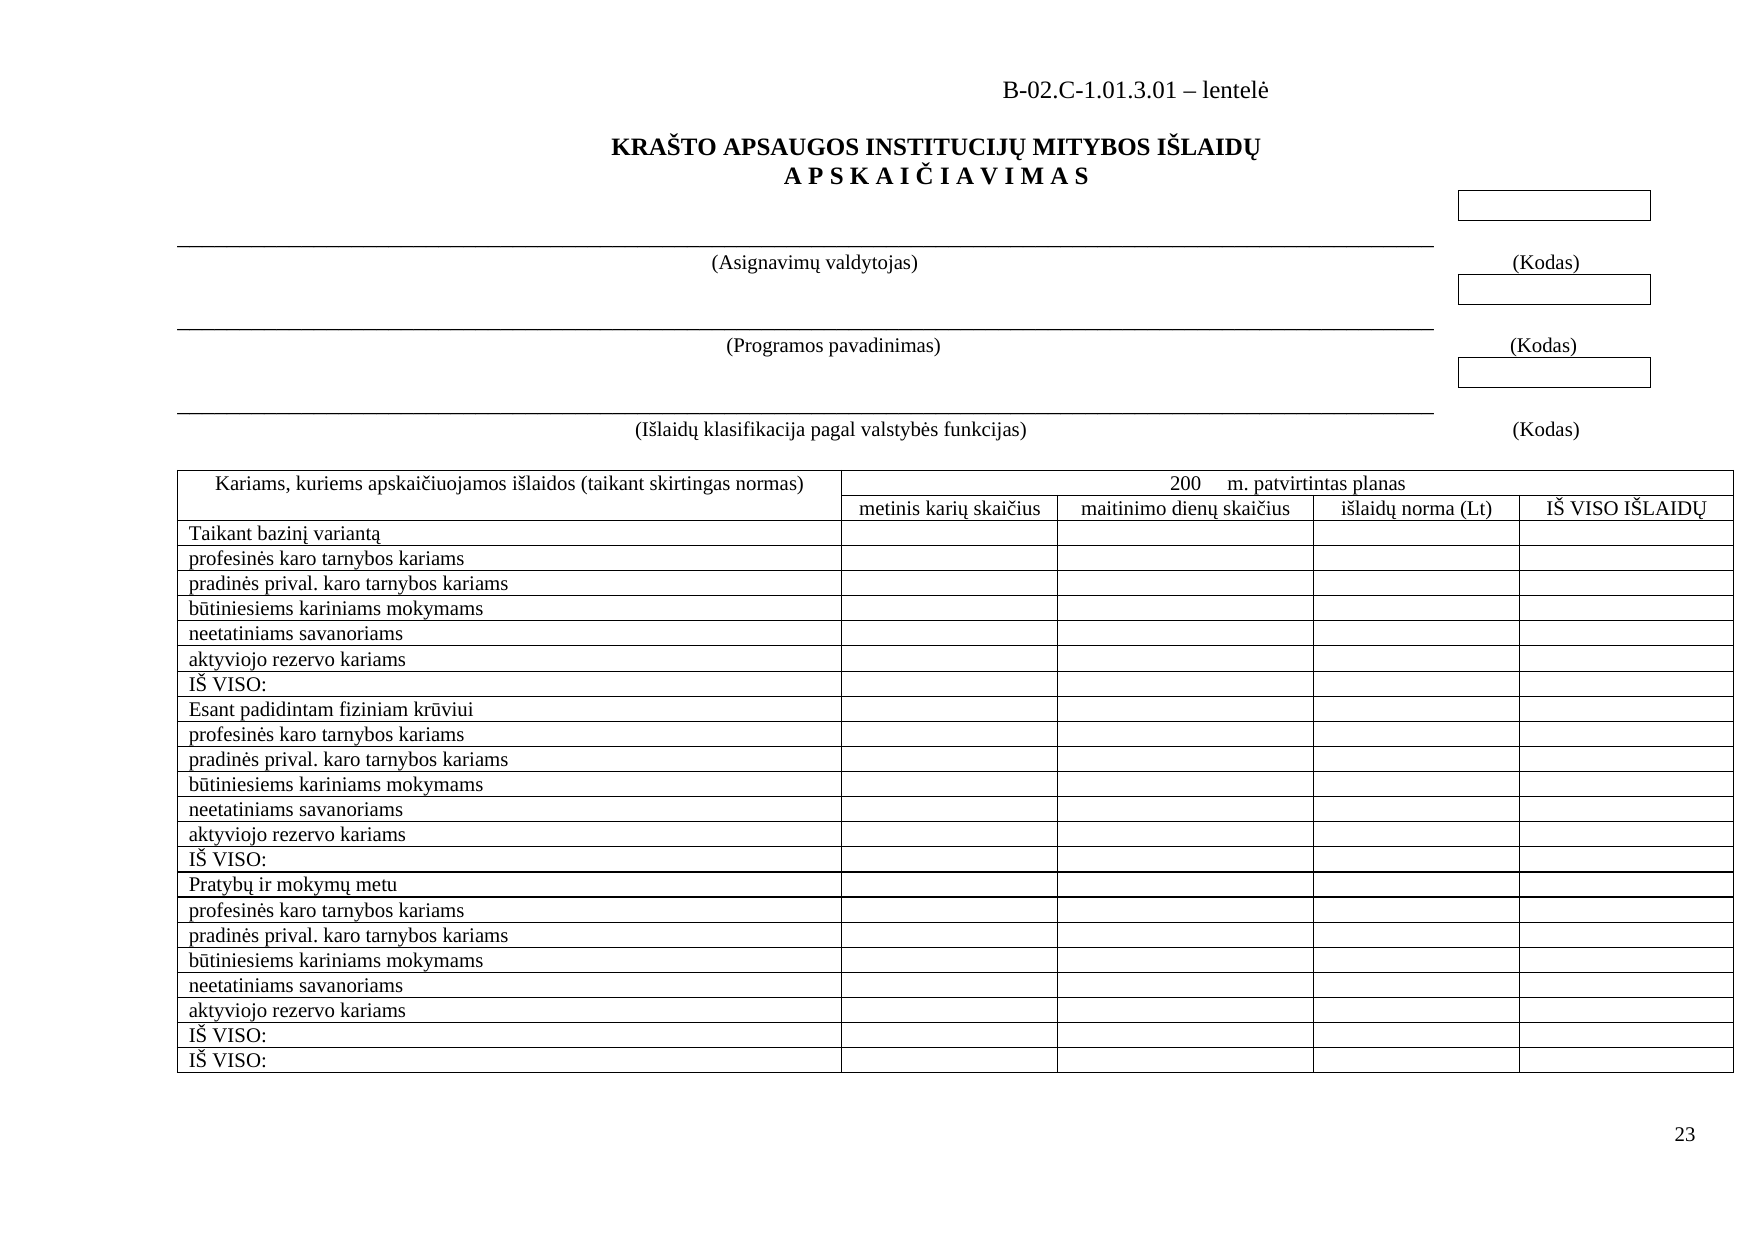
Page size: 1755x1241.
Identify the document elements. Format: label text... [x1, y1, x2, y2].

table_cell [1520, 1048, 1733, 1072]
table_cell IŠ VISO: [178, 1048, 841, 1072]
table_cell [1314, 873, 1519, 896]
table_cell [1058, 1023, 1313, 1047]
table_cell [1520, 722, 1733, 746]
table_cell [1058, 521, 1313, 545]
table_cell aktyviojo rezervo kariams [178, 822, 841, 846]
table_cell [1058, 546, 1313, 570]
table_cell [1058, 747, 1313, 771]
table_cell [1314, 521, 1519, 545]
table_cell [842, 722, 1057, 746]
table_cell [1520, 948, 1733, 972]
table_header [1459, 191, 1650, 220]
table_cell išlaidų norma (Lt) [1314, 496, 1519, 520]
table_cell [1058, 571, 1313, 595]
table_cell [1314, 898, 1519, 922]
table_cell [1314, 973, 1519, 997]
table_cell [1520, 596, 1733, 620]
table_cell [1520, 546, 1733, 570]
table_cell [1314, 1023, 1519, 1047]
table_cell [1058, 822, 1313, 846]
table_cell [1520, 898, 1733, 922]
table_cell [1520, 697, 1733, 721]
table_cell [1314, 1048, 1519, 1072]
text KRAŠTO APSAUGOS INSTITUCIJŲ MITYBOS IŠLAIDŲ [177, 132, 1695, 161]
table_cell [842, 646, 1057, 671]
table_cell būtiniesiems kariniams mokymams [178, 772, 841, 796]
table_cell [1058, 797, 1313, 821]
table_cell Pratybų ir mokymų metu [178, 873, 841, 896]
table_cell IŠ VISO IŠLAIDŲ [1520, 496, 1733, 520]
table_cell [1058, 722, 1313, 746]
table_cell IŠ VISO: [178, 672, 841, 696]
table_cell [842, 546, 1057, 570]
table_cell [1058, 672, 1313, 696]
table_cell IŠ VISO: [178, 847, 841, 871]
table_cell [1058, 998, 1313, 1022]
table_cell būtiniesiems kariniams mokymams [178, 596, 841, 620]
table_cell [1520, 621, 1733, 645]
table_cell neetatiniams savanoriams [178, 973, 841, 997]
table_cell [842, 898, 1057, 922]
table_cell [1058, 923, 1313, 947]
table_cell [1520, 797, 1733, 821]
table_cell IŠ VISO: [178, 1023, 841, 1047]
table_cell [1314, 847, 1519, 871]
table_cell [1058, 697, 1313, 721]
table_cell [842, 596, 1057, 620]
table_header Kariams, kuriems apskaičiuojamos išlaidos (taikant skirtingas normas) [178, 471, 841, 520]
table_cell metinis karių skaičius [842, 496, 1057, 520]
table_cell aktyviojo rezervo kariams [178, 646, 841, 671]
table_cell būtiniesiems kariniams mokymams [178, 948, 841, 972]
table_cell [1058, 948, 1313, 972]
text (Asignavimų valdytojas) (Kodas) [177, 249, 1695, 274]
table_cell maitinimo dienų skaičius [1058, 496, 1313, 520]
table_cell [1058, 873, 1313, 896]
text (Programos pavadinimas) (Kodas) [177, 333, 1695, 357]
table_cell [1314, 998, 1519, 1022]
table_cell pradinės prival. karo tarnybos kariams [178, 747, 841, 771]
table_cell [1314, 697, 1519, 721]
table_cell [1520, 873, 1733, 896]
table_cell profesinės karo tarnybos kariams [178, 546, 841, 570]
table_cell [1314, 672, 1519, 696]
table_cell [1314, 621, 1519, 645]
table_cell [842, 797, 1057, 821]
table_cell [842, 948, 1057, 972]
table_cell [1520, 571, 1733, 595]
text (Išlaidų klasifikacija pagal valstybės funkcijas) (Kodas) [177, 417, 1695, 441]
table_header [1459, 275, 1650, 303]
table_cell [1058, 646, 1313, 671]
table_cell [842, 1023, 1057, 1047]
table_cell [1520, 1023, 1733, 1047]
table_cell [1314, 772, 1519, 796]
table_cell [1058, 772, 1313, 796]
table_cell Esant padidintam fiziniam krūviui [178, 697, 841, 721]
table_cell [1520, 822, 1733, 846]
table_cell [1314, 546, 1519, 570]
table_cell aktyviojo rezervo kariams [178, 998, 841, 1022]
table_cell [1314, 596, 1519, 620]
table_cell pradinės prival. karo tarnybos kariams [178, 571, 841, 595]
table_cell [1520, 973, 1733, 997]
table_cell [842, 621, 1057, 645]
table_cell [1058, 621, 1313, 645]
table_cell profesinės karo tarnybos kariams [178, 898, 841, 922]
table_header [1459, 358, 1650, 387]
table_cell [1520, 646, 1733, 671]
table_cell [1520, 747, 1733, 771]
table_cell [842, 697, 1057, 721]
table_cell [1520, 923, 1733, 947]
table_cell [842, 672, 1057, 696]
table_cell Taikant bazinį variantą [178, 521, 841, 545]
table_cell [1314, 923, 1519, 947]
table_cell [1058, 898, 1313, 922]
table_cell [842, 847, 1057, 871]
text B-02.C-1.01.3.01 – lentelė [177, 75, 1695, 104]
table_cell [842, 521, 1057, 545]
table_cell [1058, 973, 1313, 997]
table_cell [1520, 521, 1733, 545]
table_cell [842, 873, 1057, 896]
table_cell profesinės karo tarnybos kariams [178, 722, 841, 746]
table_cell [1520, 772, 1733, 796]
table_cell [1314, 747, 1519, 771]
text APSKAIČIAVIMAS [177, 161, 1695, 190]
table_cell [1314, 646, 1519, 671]
table_cell [1314, 722, 1519, 746]
table_cell [842, 747, 1057, 771]
table_cell [1058, 596, 1313, 620]
table_cell [842, 1048, 1057, 1072]
table_cell [1314, 797, 1519, 821]
table_cell [1058, 1048, 1313, 1072]
table_cell [842, 923, 1057, 947]
table_cell [1520, 847, 1733, 871]
table_cell [1520, 998, 1733, 1022]
table_cell [842, 998, 1057, 1022]
table_cell [842, 571, 1057, 595]
table_cell [1314, 571, 1519, 595]
table_cell pradinės prival. karo tarnybos kariams [178, 923, 841, 947]
table_cell [1314, 948, 1519, 972]
table_cell [842, 772, 1057, 796]
table_cell [842, 822, 1057, 846]
table_cell [1314, 822, 1519, 846]
table_cell [1058, 847, 1313, 871]
table_cell neetatiniams savanoriams [178, 621, 841, 645]
table_cell neetatiniams savanoriams [178, 797, 841, 821]
table_header 200 m. patvirtintas planas [842, 471, 1733, 495]
table_cell [842, 973, 1057, 997]
table_cell [1520, 672, 1733, 696]
